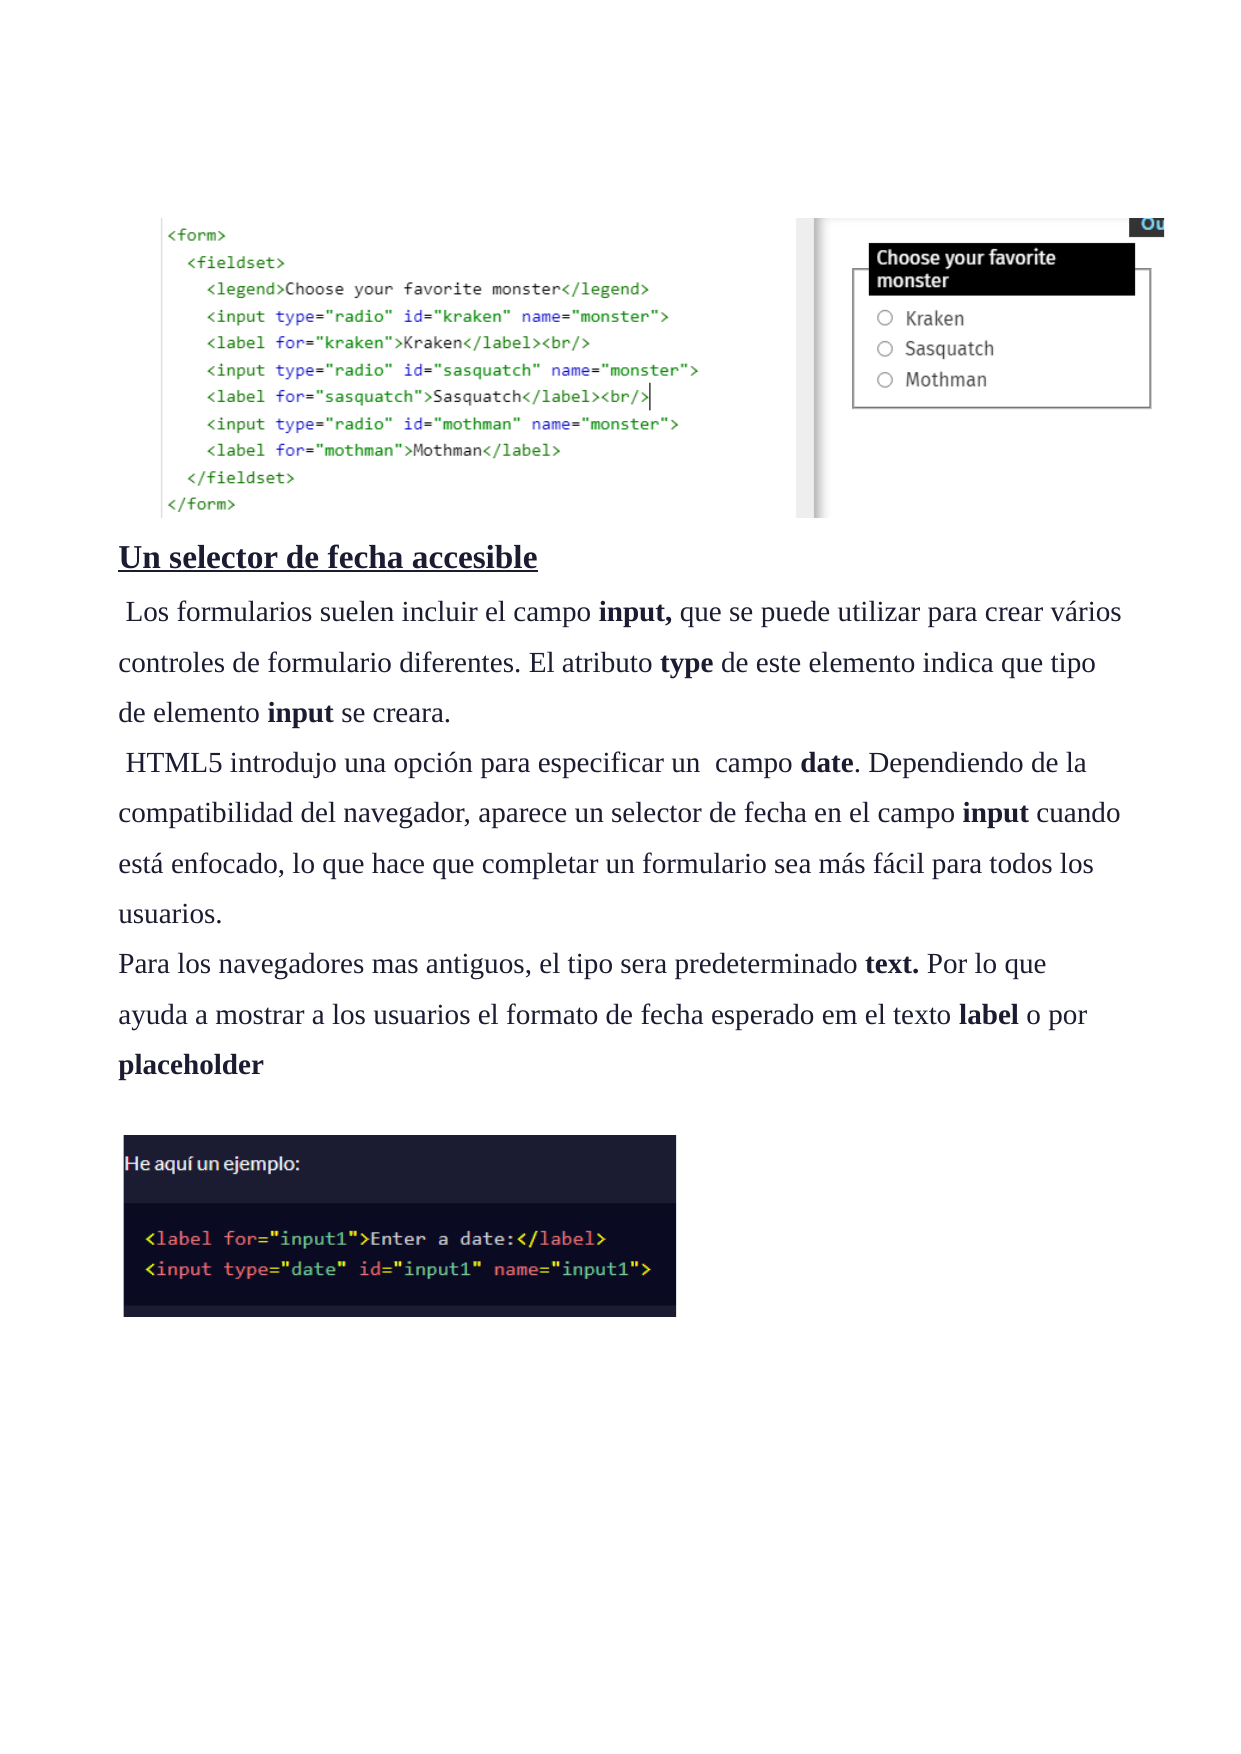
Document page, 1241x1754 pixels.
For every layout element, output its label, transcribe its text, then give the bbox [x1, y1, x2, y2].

text HTML5 introdujo una opción para especificar un campo date. Dependiendo de la compatibilidad del navegador, aparece un selector de fecha en el campo input cuando está enfocado, lo que hace que completar un formulario sea más fácil para todos los usuarios. [118, 745, 1122, 930]
text Para los navegadores mas antiguos, el tipo sera predeterminado text. Por lo que ayuda a mostrar a los usuarios el formato de fecha esperado em el texto label o por placeholder [118, 947, 1122, 1081]
text Un selector de fecha accesible [118, 518, 1122, 575]
text Los formularios suelen incluir el campo input, que se puede utilizar para crear vários controles de formulario diferentes. El atributo type de este elemento indica que tipo de elemento input se creara. [118, 594, 1122, 728]
picture [160, 218, 1165, 518]
picture [123, 1135, 677, 1317]
